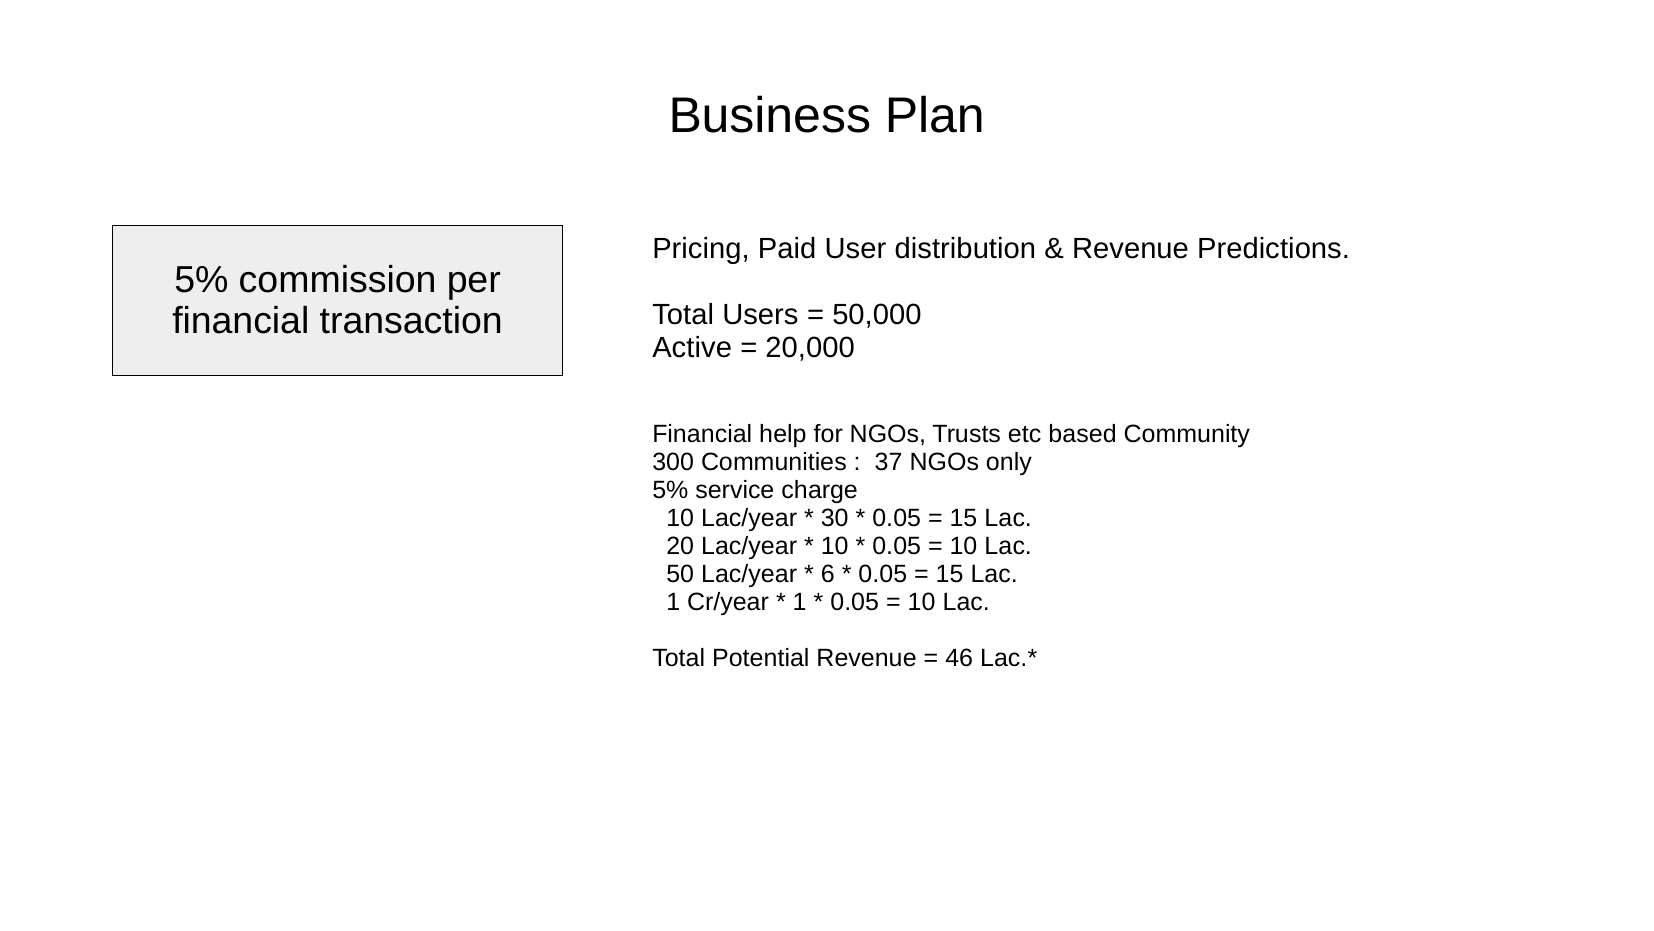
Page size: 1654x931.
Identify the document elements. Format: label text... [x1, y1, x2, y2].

title Business Plan [82, 37, 1571, 193]
text_box 5% commission per financial transaction [112, 225, 563, 376]
text_box Pricing, Paid User distribution & Revenue Predictions. Total Users = 50,000 Active = 20,000 Financial help for NGOs, Trusts etc based Community 300 Communities : 37 NGOs only 5% service charge 10 Lac/year * 30 * 0.05 = 15 Lac. 20 Lac/year * 10 * 0.05 = 10 Lac. 50 Lac/year * 6 * 0.05 = 15 Lac. 1 Cr/year * 1 * 0.05 = 10 Lac. Total Potential Revenue = 46 Lac.* [637, 225, 1463, 880]
